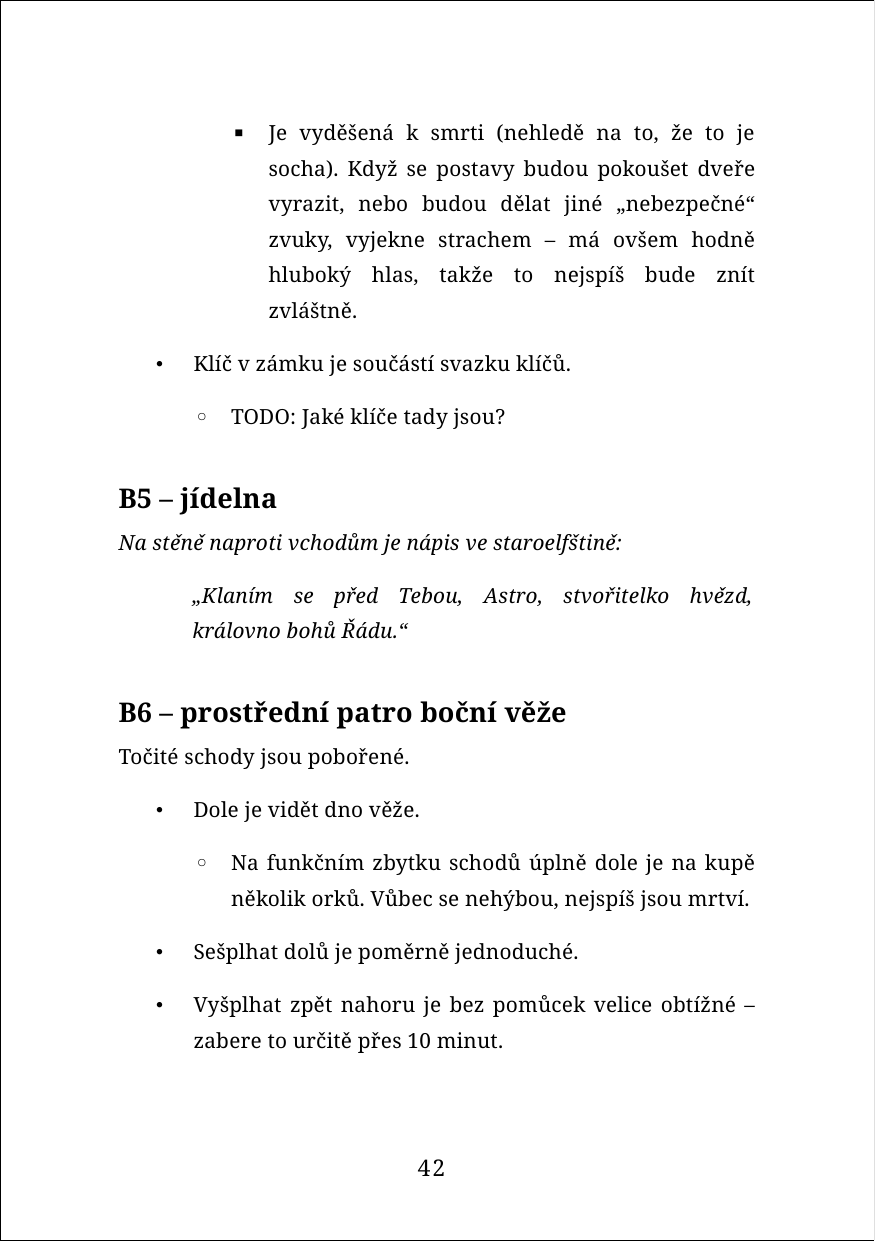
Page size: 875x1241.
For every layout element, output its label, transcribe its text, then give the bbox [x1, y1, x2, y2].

subtitle B6 – prostřední patro boční věže [118, 693, 756, 730]
list Na funkčním zbytku schodů úplně dole je na kupě několik orků. Vůbec se nehýbou, nejspíš jsou mrtví. [193, 848, 756, 912]
subtitle B5 – jídelna [118, 479, 756, 516]
list TODO: Jaké klíče tady jsou? [193, 402, 756, 431]
list Dole je vidět dno věže. [156, 795, 756, 824]
list Klíč v zámku je součástí svazku klíčů. [156, 349, 756, 377]
list Je vyděšená k smrti (nehledě na to, že to je socha). Když se postavy budou pokoušet dveře vyrazit, nebo budou dělat jiné „nebezpečné“ zvuky, vyjekne strachem – má ovšem hodně hluboký hlas, takže to nejspíš bude znít zvláštně. [231, 118, 756, 324]
text „Klaním se před Tebou, Astro, stvořitelko hvězd, královno bohů Řádu.“ [192, 581, 756, 645]
text Na stěně naproti vchodům je nápis ve staroelfštině: [118, 528, 756, 556]
list Vyšplhat zpět nahoru je bez pomůcek velice obtížné – zabere to určitě přes 10 minut. [156, 991, 756, 1054]
text Točité schody jsou pobořené. [118, 742, 756, 771]
list Sešplhat dolů je poměrně jednoduché. [156, 937, 756, 966]
